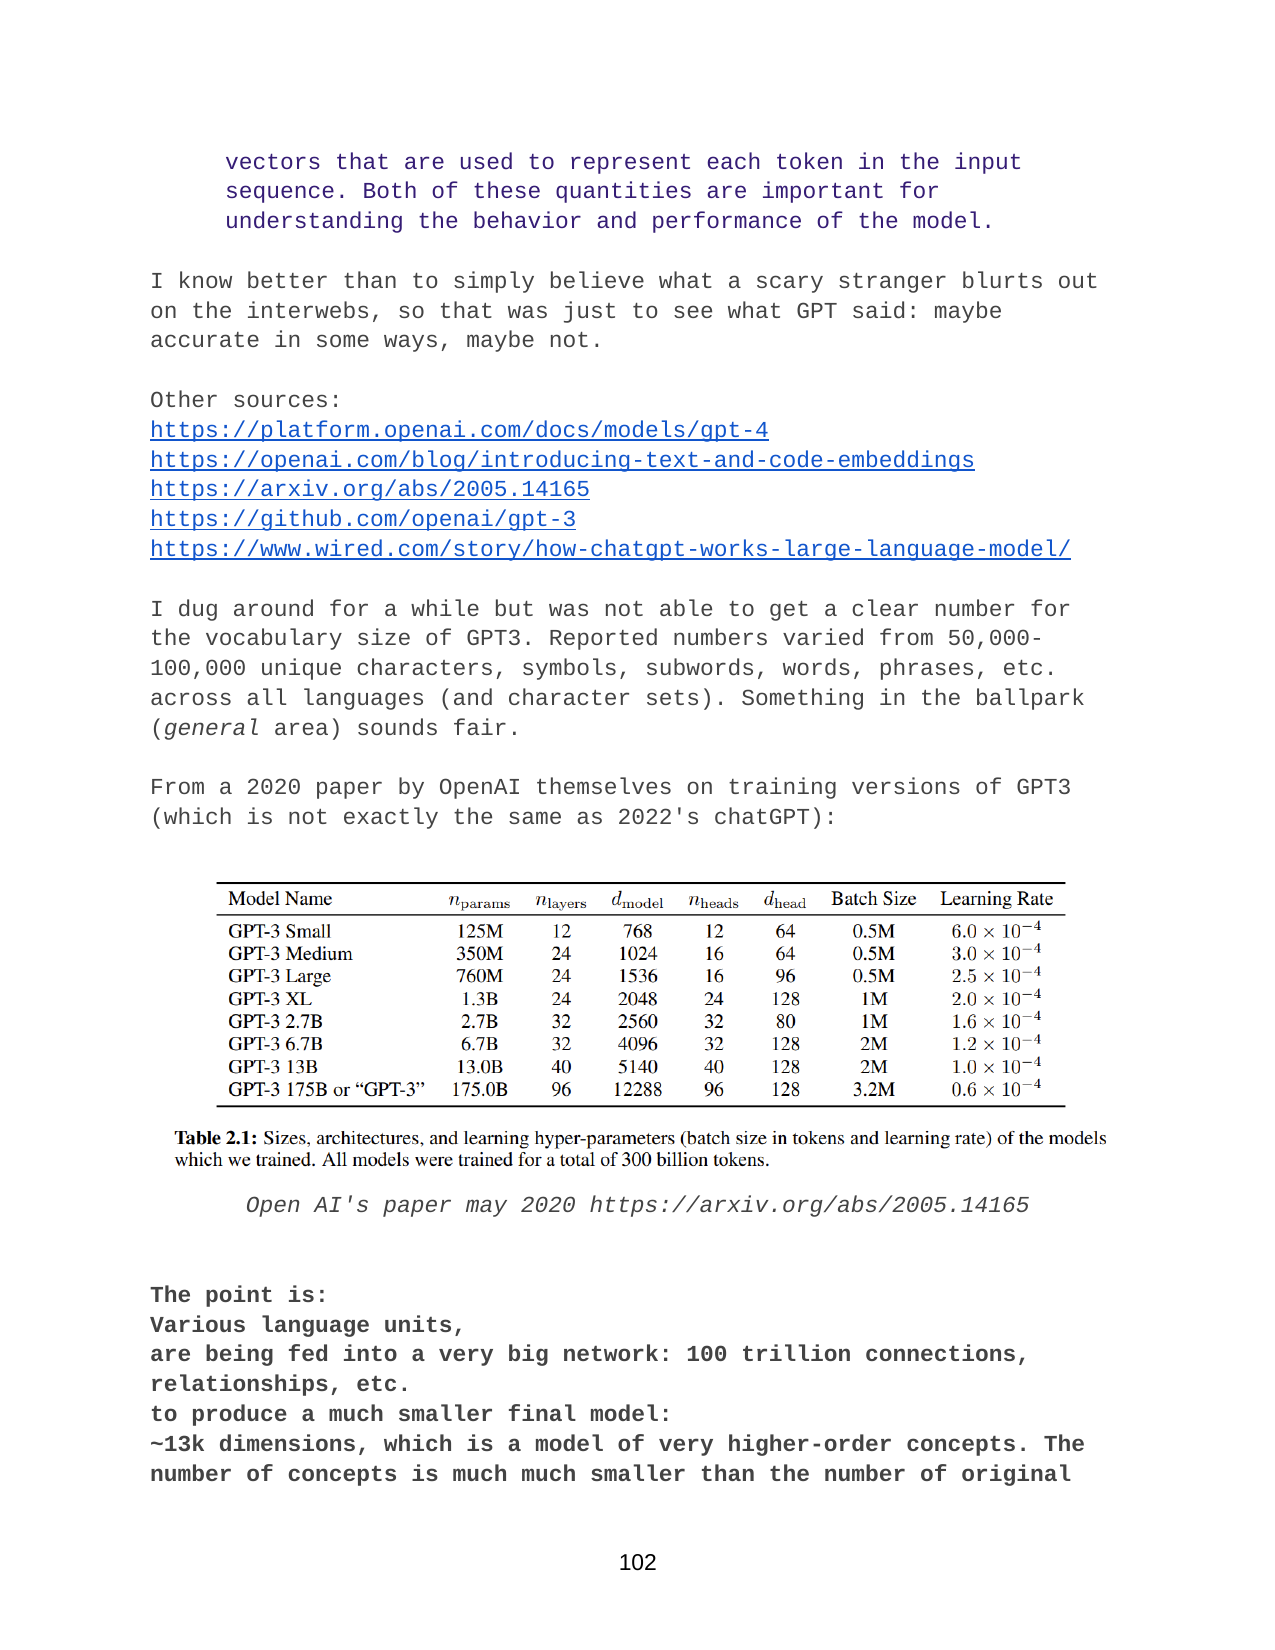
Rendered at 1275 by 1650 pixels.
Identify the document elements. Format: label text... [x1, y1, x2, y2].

text to produce a much smaller final model: [150, 1402, 1125, 1428]
text I dug around for a while but was not able to get a clear number for the vocabulary size of GPT3. Reported numbers varied from 50,000-100,000 unique characters, symbols, subwords, words, phrases, etc. across all languages (and character sets). Something in the ballpark (general area) sounds fair. [150, 597, 1125, 742]
text https://arxiv.org/abs/2005.14165 [150, 478, 1125, 504]
text vectors that are used to represent each token in the input sequence. Both of these quantities are important for understanding the behavior and performance of the model. [225, 150, 1125, 236]
picture [150, 865, 1125, 1190]
text https://platform.openai.com/docs/models/gpt-4 [150, 418, 1125, 444]
text From a 2020 paper by OpenAI themselves on training versions of GPT3 (which is not exactly the same as 2022's chatGPT): [150, 776, 1125, 831]
text Open AI's paper may 2020 https://arxiv.org/abs/2005.14165 [150, 1194, 1125, 1220]
text ~13k dimensions, which is a model of very higher-order concepts. The number of concepts is much much smaller than the number of original [150, 1432, 1125, 1488]
text are being fed into a very big network: 100 trillion connections, relationships, etc. [150, 1343, 1125, 1398]
text Other sources: [150, 388, 1125, 414]
text https://openai.com/blog/introducing-text-and-code-embeddings [150, 448, 1125, 474]
text I know better than to simply believe what a scary stranger blurts out on the interwebs, so that was just to see what GPT said: maybe accurate in some ways, maybe not. [150, 269, 1125, 355]
text https://www.wired.com/story/how-chatgpt-works-large-language-model/ [150, 537, 1125, 563]
text https://github.com/openai/gpt-3 [150, 507, 1125, 533]
text The point is: [150, 1283, 1125, 1309]
text Various language units, [150, 1313, 1125, 1339]
